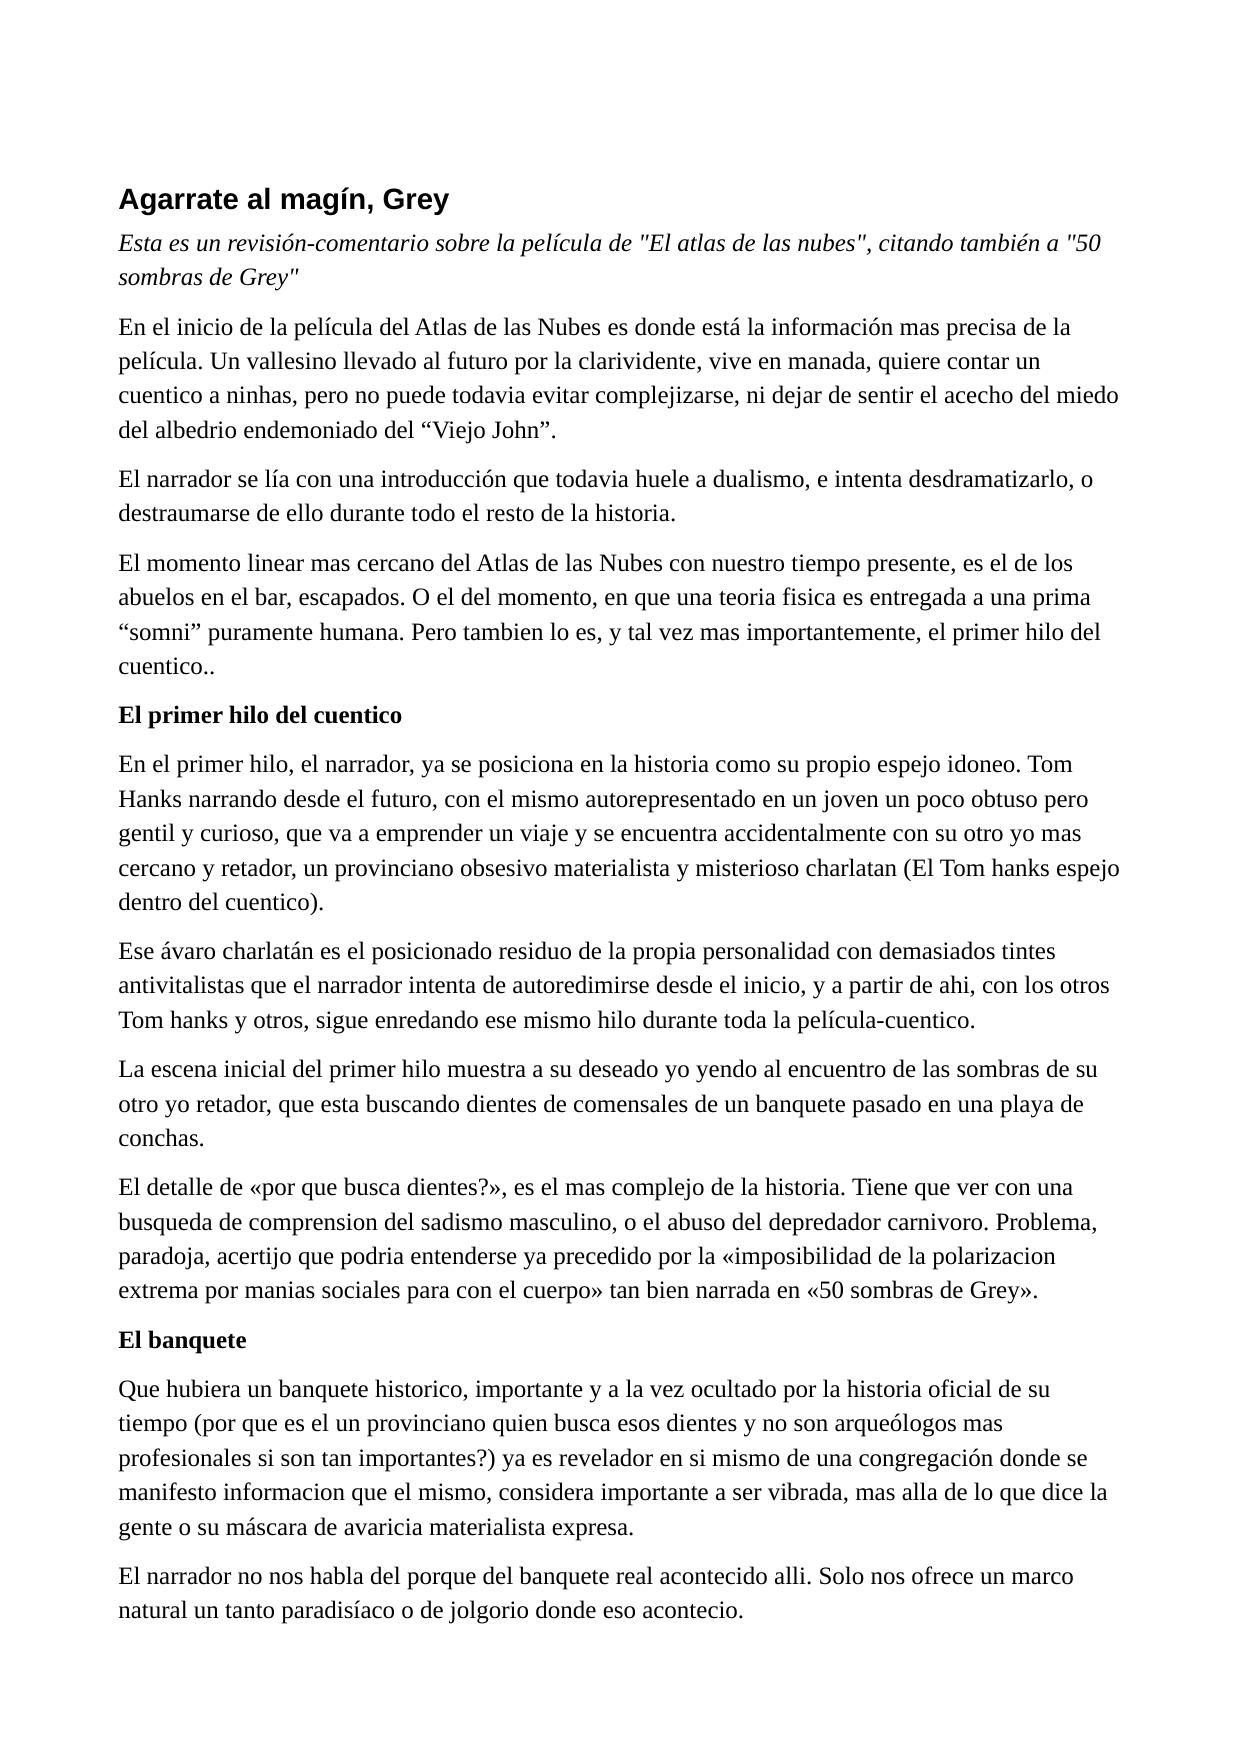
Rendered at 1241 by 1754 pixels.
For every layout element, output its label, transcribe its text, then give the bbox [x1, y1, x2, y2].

text Que hubiera un banquete historico, importante y a la vez ocultado por la historia oficial de su tiempo (por que es el un provinciano quien busca esos dientes y no son arqueólogos mas profesionales si son tan importantes?) ya es revelador en si mismo de una congregación donde se manifesto informacion que el mismo, considera importante a ser vibrada, mas alla de lo que dice la gente o su máscara de avaricia materialista expresa. [118, 1374, 1122, 1540]
subtitle Agarrate al magín, Grey [118, 182, 1122, 216]
text En el inicio de la película del Atlas de las Nubes es donde está la información mas precisa de la película. Un vallesino llevado al futuro por la clarividente, vive en manada, quiere contar un cuentico a ninhas, pero no puede todavia evitar complejizarse, ni dejar de sentir el acecho del miedo del albedrio endemoniado del “Viejo John”. [118, 312, 1122, 444]
text En el primer hilo, el narrador, ya se posiciona en la historia como su propio espejo idoneo. Tom Hanks narrando desde el futuro, con el mismo autorepresentado en un joven un poco obtuso pero gentil y curioso, que va a emprender un viaje y se encuentra accidentalmente con su otro yo mas cercano y retador, un provinciano obsesivo materialista y misterioso charlatan (El Tom hanks espejo dentro del cuentico). [118, 749, 1122, 916]
text El narrador no nos habla del porque del banquete real acontecido alli. Solo nos ofrece un marco natural un tanto paradisíaco o de jolgorio donde eso acontecio. [118, 1561, 1122, 1624]
text El banquete [118, 1325, 1122, 1353]
text El detalle de «por que busca dientes?», es el mas complejo de la historia. Tiene que ver con una busqueda de comprension del sadismo masculino, o el abuso del depredador carnivoro. Problema, paradoja, acertijo que podria entenderse ya precedido por la «imposibilidad de la polarizacion extrema por manias sociales para con el cuerpo» tan bien narrada en «50 sombras de Grey». [118, 1172, 1122, 1304]
text La escena inicial del primer hilo muestra a su deseado yo yendo al encuentro de las sombras de su otro yo retador, que esta buscando dientes de comensales de un banquete pasado en una playa de conchas. [118, 1054, 1122, 1152]
text El primer hilo del cuentico [118, 700, 1122, 729]
text El momento linear mas cercano del Atlas de las Nubes con nuestro tiempo presente, es el de los abuelos en el bar, escapados. O el del momento, en que una teoria fisica es entregada a una prima “somni” puramente humana. Pero tambien lo es, y tal vez mas importantemente, el primer hilo del cuentico.. [118, 548, 1122, 680]
text El narrador se lía con una introducción que todavia huele a dualismo, e intenta desdramatizarlo, o destraumarse de ello durante todo el resto de la historia. [118, 464, 1122, 527]
text Esta es un revisión-comentario sobre la película de "El atlas de las nubes", citando también a "50 sombras de Grey" [118, 228, 1122, 291]
text Ese ávaro charlatán es el posicionado residuo de la propia personalidad con demasiados tintes antivitalistas que el narrador intenta de autoredimirse desde el inicio, y a partir de ahi, con los otros Tom hanks y otros, sigue enredando ese mismo hilo durante toda la película-cuentico. [118, 936, 1122, 1034]
